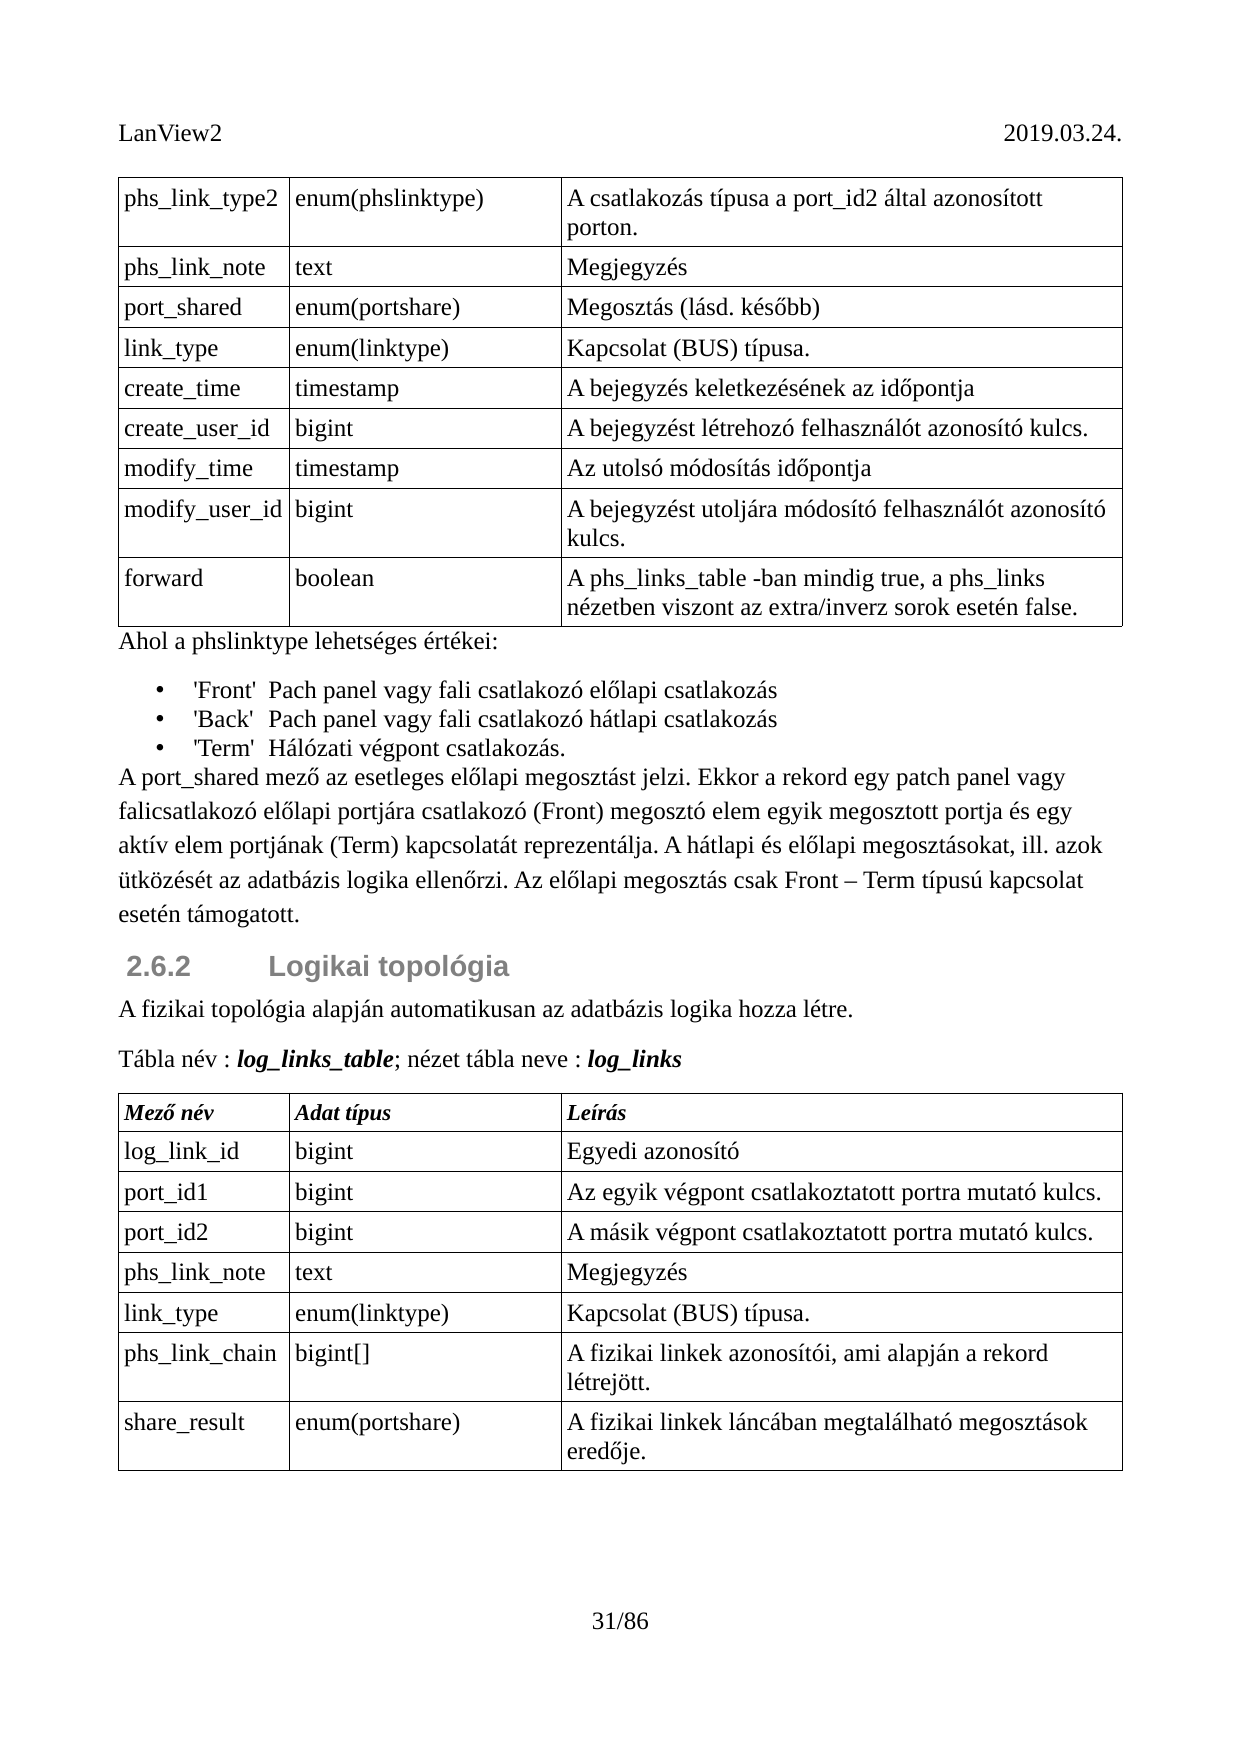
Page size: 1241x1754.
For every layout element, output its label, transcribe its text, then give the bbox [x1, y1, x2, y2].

table_cell bigint[] [290, 1333, 561, 1401]
table_cell bigint [290, 1172, 561, 1211]
table_cell A másik végpont csatlakoztatott portra mutató kulcs. [562, 1212, 1122, 1252]
table_cell Az utolsó módosítás időpontja [562, 449, 1122, 488]
table_cell create_user_id [119, 409, 289, 448]
table_cell enum(linktype) [290, 1293, 561, 1332]
table_cell A fizikai linkek azonosítói, ami alapján a rekord létrejött. [562, 1333, 1122, 1401]
table_cell text [290, 247, 561, 286]
table_cell bigint [290, 409, 561, 448]
table_cell A fizikai linkek láncában megtalálható megosztások eredője. [562, 1402, 1122, 1470]
table_cell timestamp [290, 449, 561, 488]
table_cell Megjegyzés [562, 247, 1122, 286]
table_cell link_type [119, 1293, 289, 1332]
table_cell phs_link_chain [119, 1333, 289, 1401]
table_cell phs_link_note [119, 247, 289, 286]
table_cell enum(portshare) [290, 287, 561, 327]
table_cell text [290, 1253, 561, 1292]
table_cell share_result [119, 1402, 289, 1470]
table_header Mező név [119, 1094, 289, 1131]
table_cell Kapcsolat (BUS) típusa. [562, 328, 1122, 367]
table_cell timestamp [290, 368, 561, 407]
table_cell port_id2 [119, 1212, 289, 1252]
table_header Adat típus [290, 1094, 561, 1131]
table_cell A csatlakozás típusa a port_id2 által azonosított porton. [562, 178, 1122, 246]
table_cell boolean [290, 558, 561, 626]
table_cell Egyedi azonosító [562, 1132, 1122, 1171]
table_cell bigint [290, 1132, 561, 1171]
text Tábla név : log_links_table; nézet tábla neve : log_links [118, 1044, 1122, 1072]
list 'Front' Pach panel vagy fali csatlakozó előlapi csatlakozás [156, 675, 1122, 704]
table_cell A bejegyzés keletkezésének az időpontja [562, 368, 1122, 407]
table_cell port_id1 [119, 1172, 289, 1211]
table_cell modify_time [119, 449, 289, 488]
table_cell bigint [290, 1212, 561, 1252]
table_cell phs_link_type2 [119, 178, 289, 246]
subtitle Logikai topológia [118, 948, 1122, 982]
table_cell enum(linktype) [290, 328, 561, 367]
table_cell A bejegyzést utoljára módosító felhasználót azonosító kulcs. [562, 489, 1122, 557]
table_cell bigint [290, 489, 561, 557]
text A fizikai topológia alapján automatikusan az adatbázis logika hozza létre. [118, 994, 1122, 1023]
table_cell create_time [119, 368, 289, 407]
list 'Back' Pach panel vagy fali csatlakozó hátlapi csatlakozás [156, 704, 1122, 733]
table_cell Megosztás (lásd. később) [562, 287, 1122, 327]
text A port_shared mező az esetleges előlapi megosztást jelzi. Ekkor a rekord egy patch panel vagy falicsatlakozó előlapi portjára csatlakozó (Front) megosztó elem egyik megosztott portja és egy aktív elem portjának (Term) kapcsolatát reprezentálja. A hátlapi és előlapi megosztásokat, ill. azok ütközését az adatbázis logika ellenőrzi. Az előlapi megosztás csak Front – Term típusú kapcsolat esetén támogatott. [118, 762, 1122, 928]
table_cell log_link_id [119, 1132, 289, 1171]
table_cell A phs_links_table -ban mindig true, a phs_links nézetben viszont az extra/inverz sorok esetén false. [562, 558, 1122, 626]
table_cell forward [119, 558, 289, 626]
table_cell Megjegyzés [562, 1253, 1122, 1292]
text Ahol a phslinktype lehetséges értékei: [118, 627, 1122, 655]
table_cell enum(phslinktype) [290, 178, 561, 246]
table_cell link_type [119, 328, 289, 367]
table_cell enum(portshare) [290, 1402, 561, 1470]
table_cell Kapcsolat (BUS) típusa. [562, 1293, 1122, 1332]
list 'Term' Hálózati végpont csatlakozás. [156, 733, 1122, 762]
table_cell phs_link_note [119, 1253, 289, 1292]
table_cell Az egyik végpont csatlakoztatott portra mutató kulcs. [562, 1172, 1122, 1211]
table_cell port_shared [119, 287, 289, 327]
table_cell modify_user_id [119, 489, 289, 557]
table_header Leírás [562, 1094, 1122, 1131]
table_cell A bejegyzést létrehozó felhasználót azonosító kulcs. [562, 409, 1122, 448]
